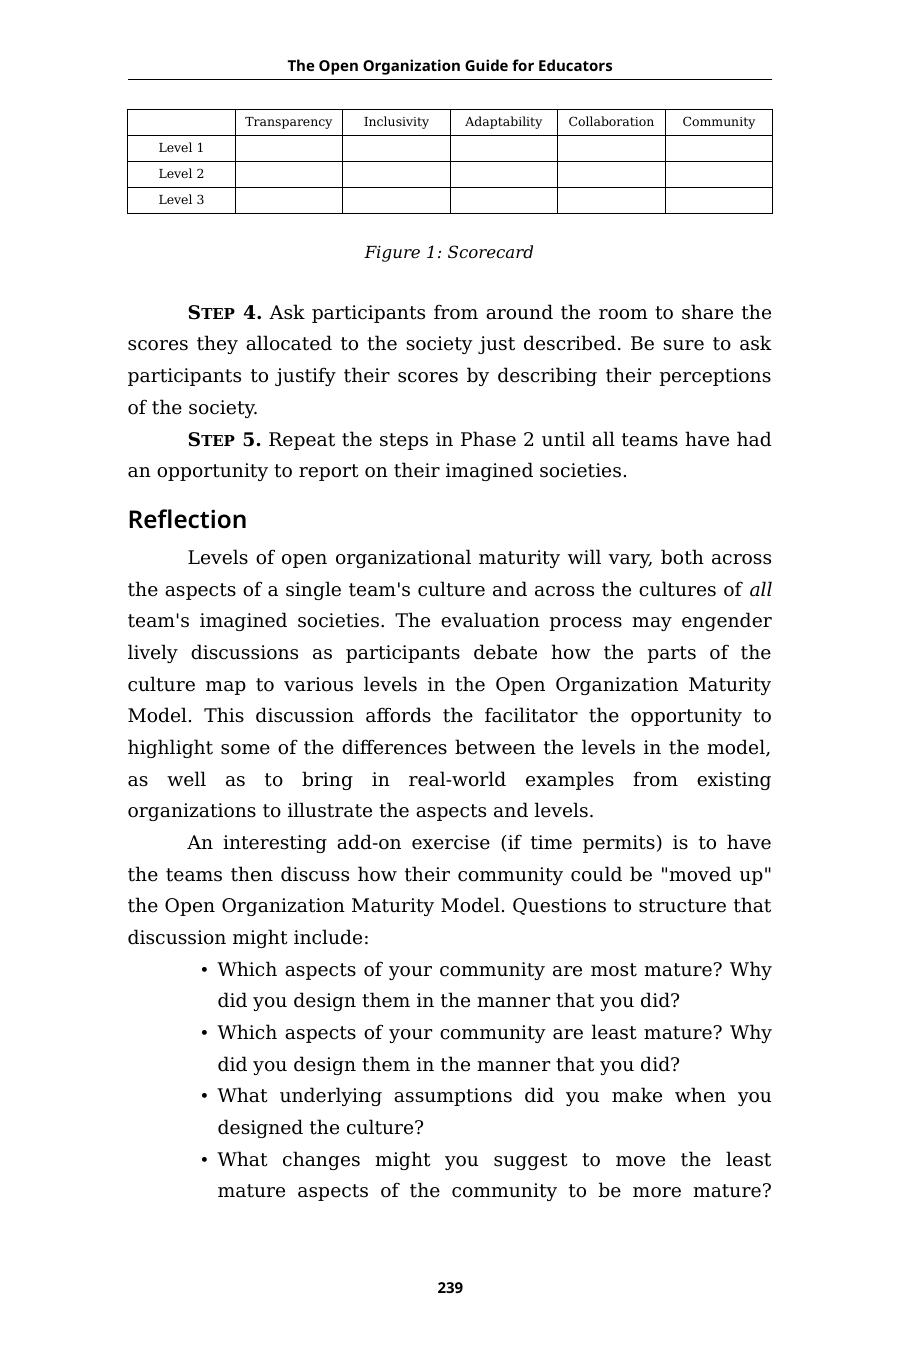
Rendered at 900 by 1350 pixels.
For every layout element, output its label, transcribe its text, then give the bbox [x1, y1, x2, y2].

table_header Community [666, 110, 772, 135]
text Step 5. Repeat the steps in Phase 2 until all teams have had an opportunity to report on their imagined societies. [127, 428, 772, 482]
table_cell [451, 162, 557, 187]
list Which aspects of your community are most mature? Why did you design them in the manner that you did? [201, 959, 772, 1012]
text Levels of open organizational maturity will vary, both across the aspects of a single team's culture and across the cultures of all team's imagined societies. The evaluation process may engender lively discussions as participants debate how the parts of the culture map to various levels in the Open Organization Maturity Model. This discussion affords the facilitator the opportunity to highlight some of the differences between the levels in the model, as well as to bring in real-world examples from existing organizations to illustrate the aspects and levels. [127, 547, 772, 822]
text An interesting add-on exercise (if time permits) is to have the teams then discuss how their community could be "moved up" the Open Organization Maturity Model. Questions to structure that discussion might include: [127, 832, 772, 949]
text Step 4. Ask participants from around the room to share the scores they allocated to the society just described. Be sure to ask participants to justify their scores by describing their perceptions of the society. [127, 301, 772, 418]
table_cell Level 3 [128, 188, 235, 213]
table_cell [666, 162, 772, 187]
list What underlying assumptions did you make when you designed the culture? [201, 1086, 772, 1139]
table_header [128, 110, 235, 135]
list Which aspects of your community are least mature? Why did you design them in the manner that you did? [201, 1022, 772, 1076]
list What changes might you suggest to move the least mature aspects of the community to be more mature? [201, 1149, 772, 1202]
table_cell [666, 188, 772, 213]
text Figure 1: Scorecard [127, 243, 772, 263]
table_cell [236, 162, 342, 187]
table_header Adaptability [451, 110, 557, 135]
table_cell [451, 136, 557, 161]
table_cell [666, 136, 772, 161]
table_cell [236, 188, 342, 213]
subtitle Reflection [127, 506, 772, 535]
table_header Transparency [236, 110, 342, 135]
table_cell [558, 162, 665, 187]
table_cell [558, 136, 665, 161]
table_cell [451, 188, 557, 213]
table_header Collaboration [558, 110, 665, 135]
table_cell [343, 188, 450, 213]
table_cell [236, 136, 342, 161]
table_cell [343, 162, 450, 187]
table_cell Level 2 [128, 162, 235, 187]
table_cell [558, 188, 665, 213]
table_header Inclusivity [343, 110, 450, 135]
table_cell Level 1 [128, 136, 235, 161]
table_cell [343, 136, 450, 161]
